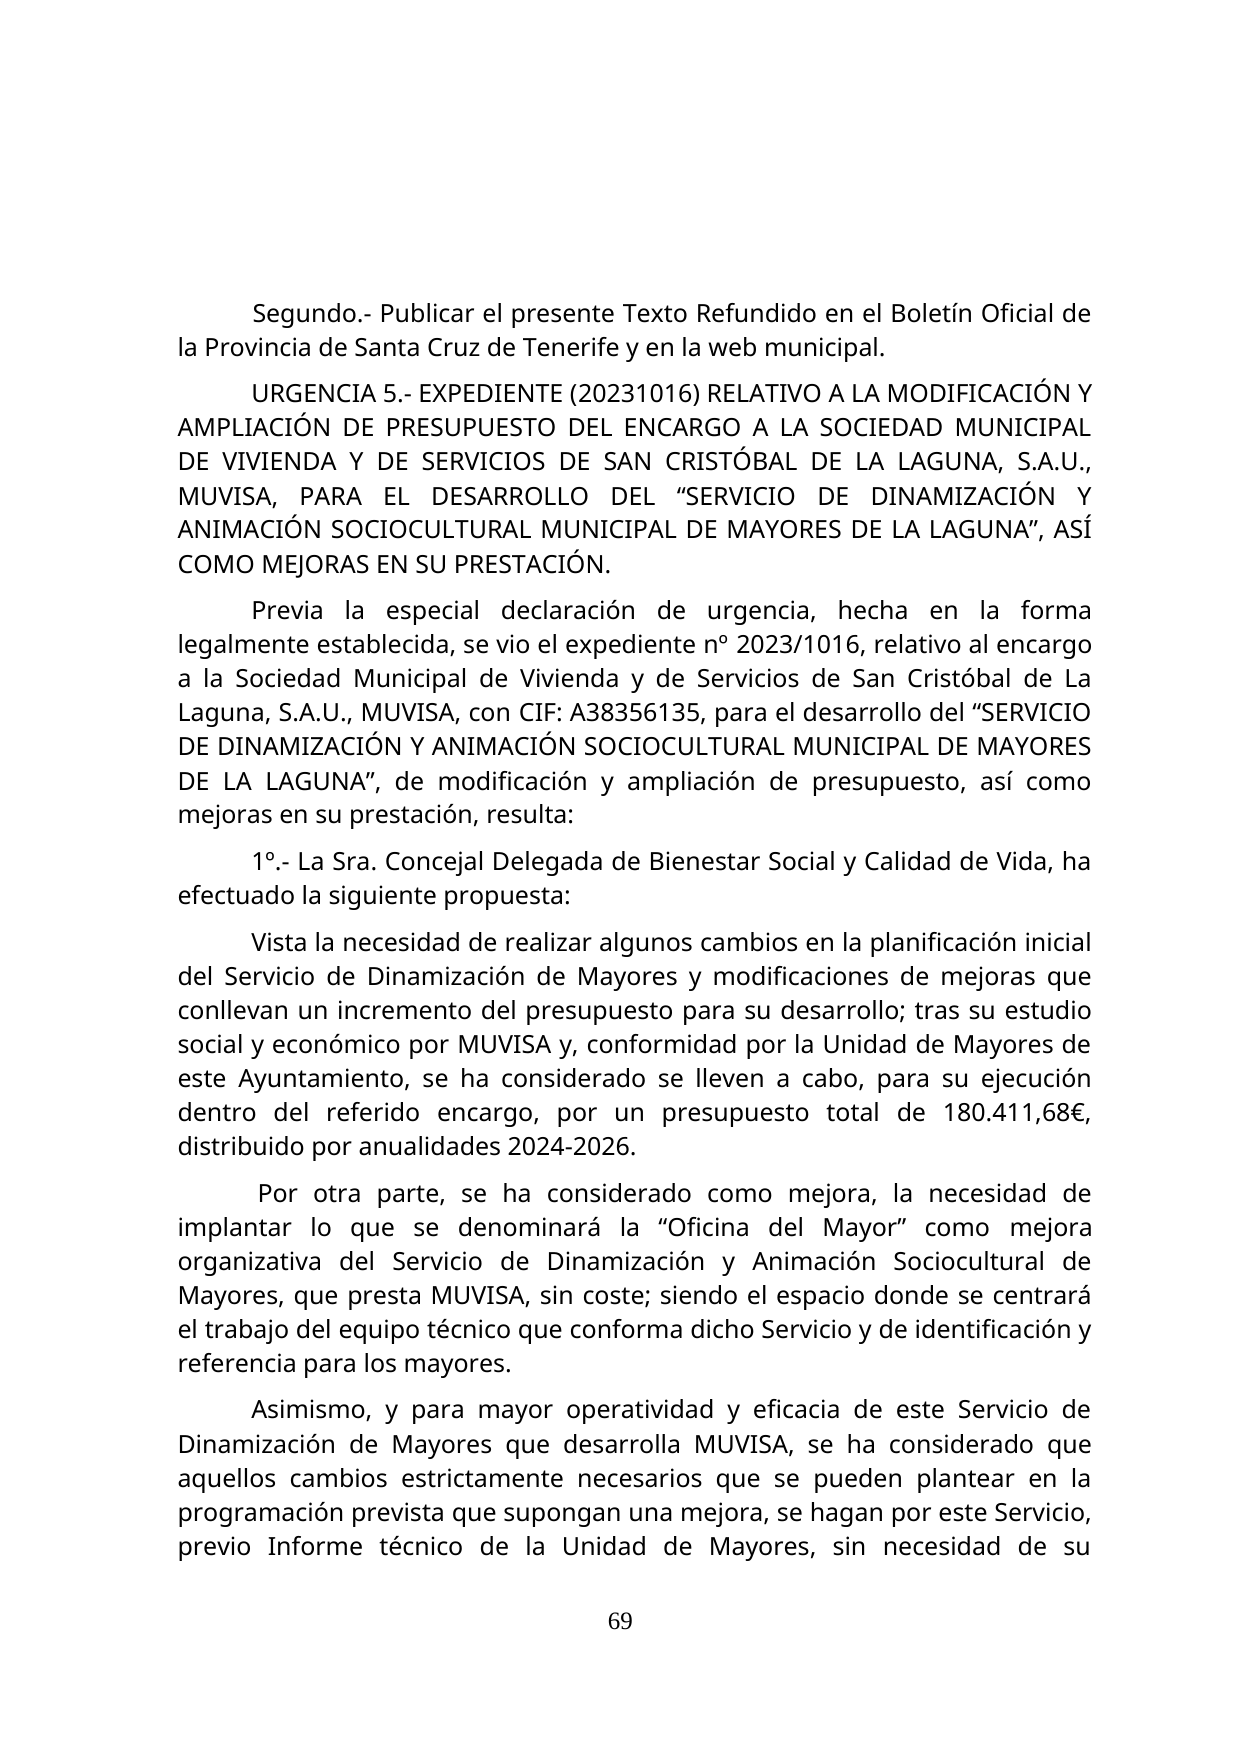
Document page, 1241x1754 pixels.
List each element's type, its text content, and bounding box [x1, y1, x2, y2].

text 1º.- La Sra. Concejal Delegada de Bienestar Social y Calidad de Vida, ha efectuado la siguiente propuesta: [177, 844, 1093, 912]
text Vista la necesidad de realizar algunos cambios en la planificación inicial del Servicio de Dinamización de Mayores y modificaciones de mejoras que conllevan un incremento del presupuesto para su desarrollo; tras su estudio social y económico por MUVISA y, conformidad por la Unidad de Mayores de este Ayuntamiento, se ha considerado se lleven a cabo, para su ejecución dentro del referido encargo, por un presupuesto total de 180.411,68€, distribuido por anualidades 2024-2026. [177, 924, 1093, 1163]
text Por otra parte, se ha considerado como mejora, la necesidad de implantar lo que se denominará la “Oficina del Mayor” como mejora organizativa del Servicio de Dinamización y Animación Sociocultural de Mayores, que presta MUVISA, sin coste; siendo el espacio donde se centrará el trabajo del equipo técnico que conforma dicho Servicio y de identificación y referencia para los mayores. [177, 1175, 1093, 1380]
text Previa la especial declaración de urgencia, hecha en la forma legalmente establecida, se vio el expediente nº 2023/1016, relativo al encargo a la Sociedad Municipal de Vivienda y de Servicios de San Cristóbal de La Laguna, S.A.U., MUVISA, con CIF: A38356135, para el desarrollo del “SERVICIO DE DINAMIZACIÓN Y ANIMACIÓN SOCIOCULTURAL MUNICIPAL DE MAYORES DE LA LAGUNA”, de modificación y ampliación de presupuesto, así como mejoras en su prestación, resulta: [177, 593, 1093, 831]
text Asimismo, y para mayor operatividad y eficacia de este Servicio de Dinamización de Mayores que desarrolla MUVISA, se ha considerado que aquellos cambios estrictamente necesarios que se pueden plantear en la programación prevista que supongan una mejora, se hagan por este Servicio, previo Informe técnico de la Unidad de Mayores, sin necesidad de su [177, 1392, 1093, 1562]
text URGENCIA 5.- EXPEDIENTE (20231016) RELATIVO A LA MODIFICACIÓN Y AMPLIACIÓN DE PRESUPUESTO DEL ENCARGO A LA SOCIEDAD MUNICIPAL DE VIVIENDA Y DE SERVICIOS DE SAN CRISTÓBAL DE LA LAGUNA, S.A.U., MUVISA, PARA EL DESARROLLO DEL “SERVICIO DE DINAMIZACIÓN Y ANIMACIÓN SOCIOCULTURAL MUNICIPAL DE MAYORES DE LA LAGUNA”, ASÍ COMO MEJORAS EN SU PRESTACIÓN. [177, 376, 1093, 580]
text Segundo.- Publicar el presente Texto Refundido en el Boletín Oficial de la Provincia de Santa Cruz de Tenerife y en la web municipal. [177, 295, 1093, 363]
